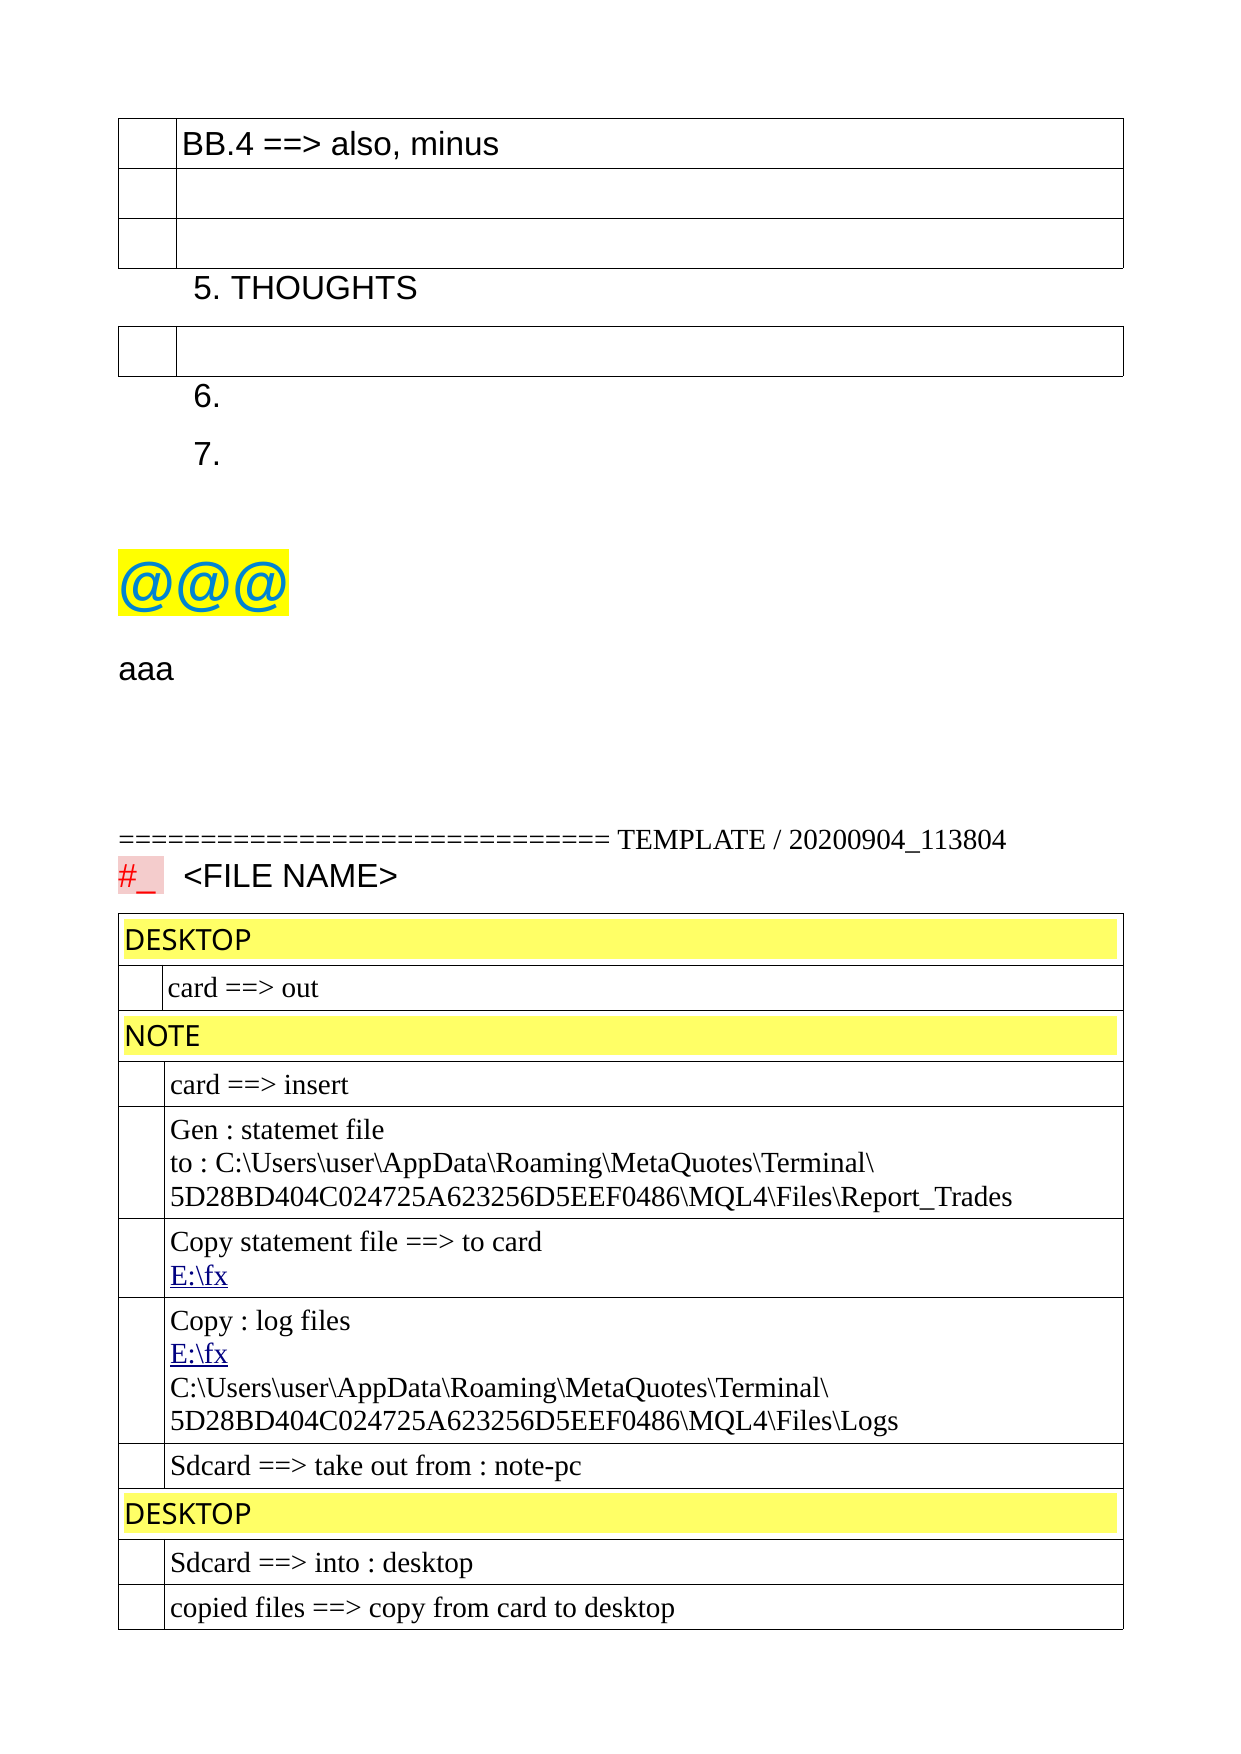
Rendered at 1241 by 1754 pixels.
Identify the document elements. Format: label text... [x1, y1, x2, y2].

table_header DESKTOP [119, 914, 1123, 964]
table_cell Sdcard ==> take out from : note-pc [165, 1444, 1123, 1488]
table_cell Copy statement file ==> to card E:\fx [165, 1219, 1123, 1297]
text ============================== TEMPLATE / 20200904_113804 [118, 822, 1122, 856]
table_cell [177, 219, 1123, 268]
table_cell copied files ==> copy from card to desktop [165, 1585, 1123, 1629]
table_cell [119, 1062, 164, 1106]
table_header [177, 327, 1123, 376]
text @@@ [118, 549, 1122, 616]
table_cell [119, 1585, 164, 1629]
table_cell [119, 1219, 164, 1297]
table_cell Copy : log files E:\fx C:\Users\user\AppData\Roaming\MetaQuotes\Terminal\5D28BD404C024725A623256D5EEF0486\MQL4\Files\Logs [165, 1298, 1123, 1443]
table_cell [119, 169, 176, 218]
table_cell card ==> insert [165, 1062, 1123, 1106]
table_cell [119, 1444, 164, 1488]
table_cell Gen : statemet file to : C:\Users\user\AppData\Roaming\MetaQuotes\Terminal\5D28BD404C024725A623256D5EEF0486\MQL4\Files\Report_Trades [165, 1107, 1123, 1218]
table_cell [177, 169, 1123, 218]
table_header [119, 119, 176, 168]
table_header BB.4 ==> also, minus [177, 119, 1123, 168]
table_header [119, 327, 176, 376]
text #_ <FILE NAME> [118, 856, 1122, 894]
table_cell card ==> out [163, 966, 1123, 1010]
table_cell Sdcard ==> into : desktop [165, 1540, 1123, 1584]
table_cell [119, 1107, 164, 1218]
table_cell [119, 1298, 164, 1443]
table_cell NOTE [119, 1011, 1123, 1061]
list THOUGHTS [193, 269, 1122, 307]
table_cell [119, 966, 162, 1010]
table_cell [119, 219, 176, 268]
table_cell [119, 1540, 164, 1584]
table_cell DESKTOP [119, 1489, 1123, 1539]
text aaa [118, 649, 1122, 688]
